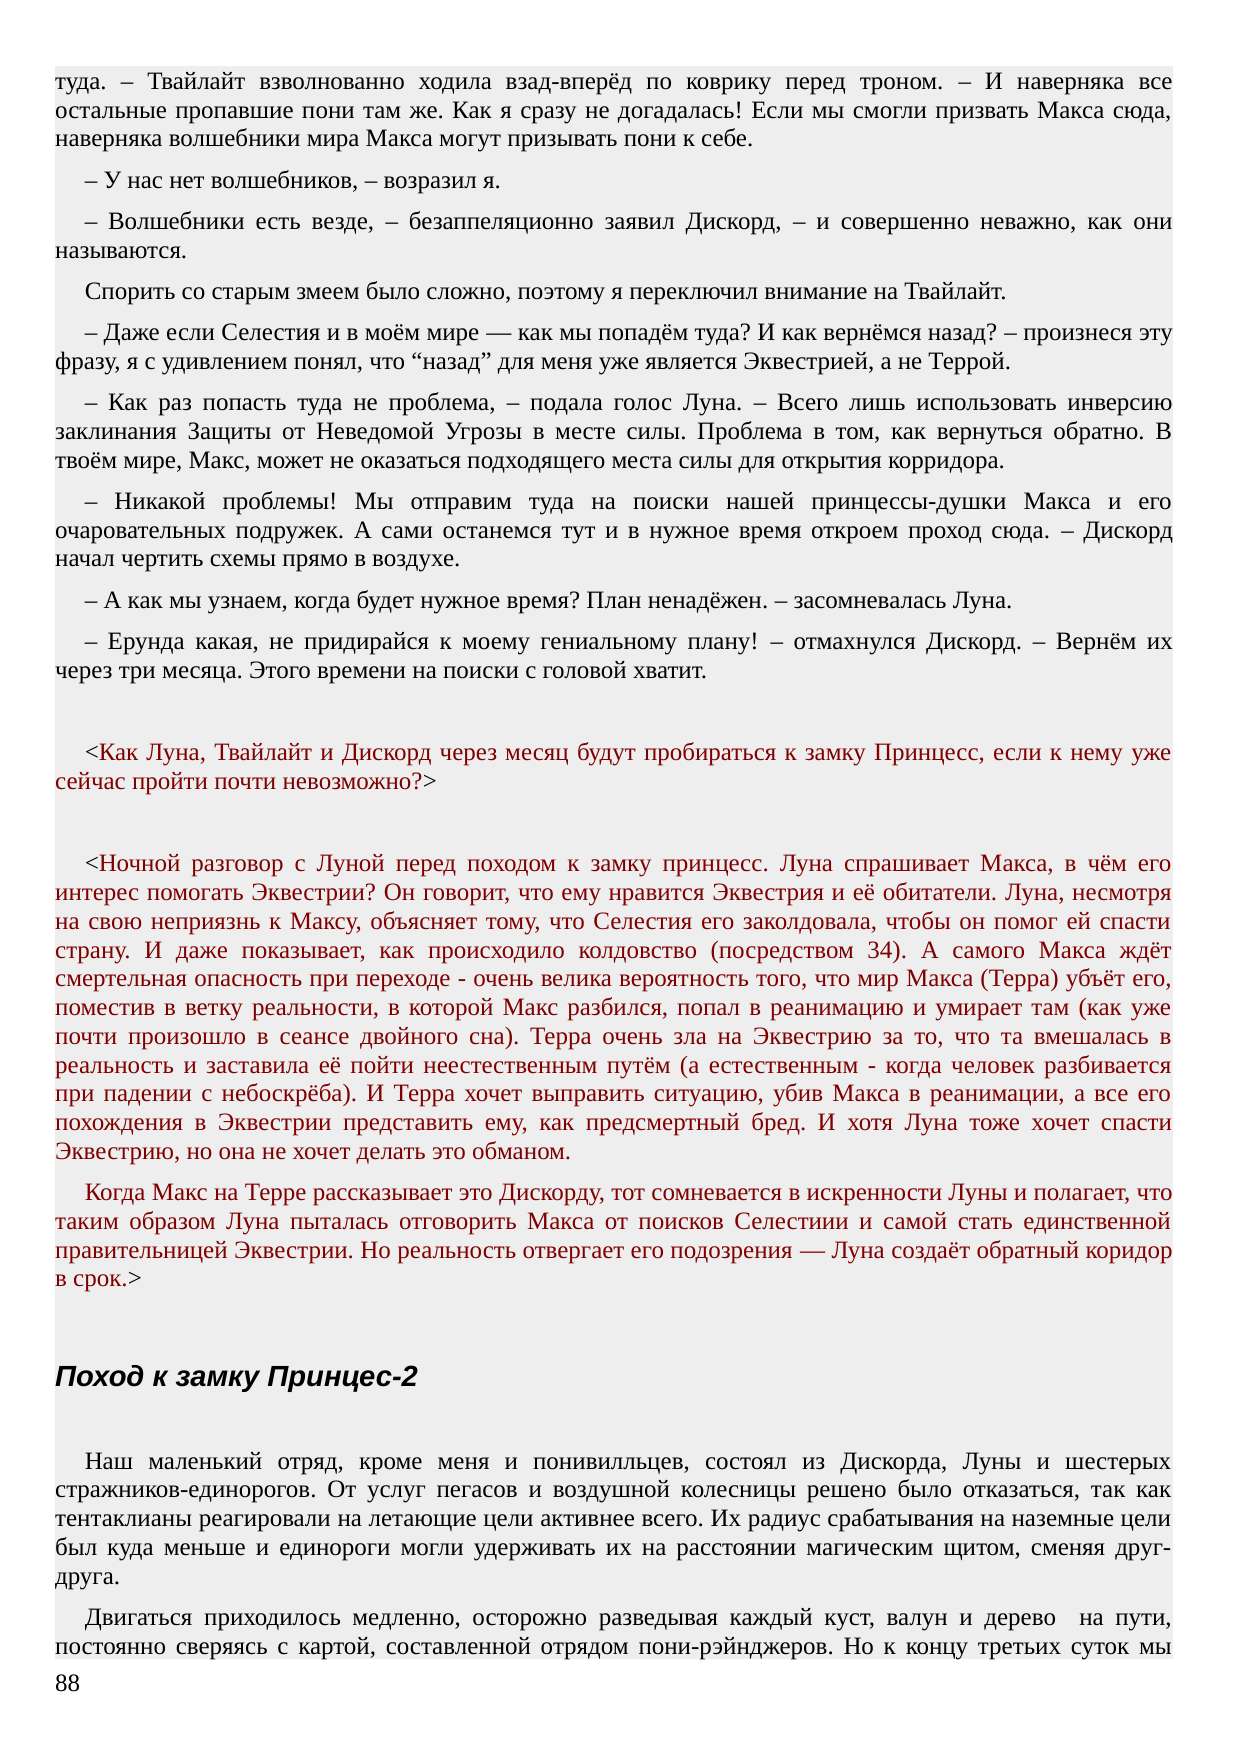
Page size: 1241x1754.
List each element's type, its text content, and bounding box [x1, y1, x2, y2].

text <Как Луна, Твайлайт и Дискорд через месяц будут пробираться к замку Принцесс, если к нему уже сейчас пройти почти невозможно?> [55, 737, 1173, 795]
text – А как мы узнаем, когда будет нужное время? План ненадёжен. – засомневалась Луна. [55, 585, 1173, 613]
text Спорить со старым змеем было сложно, поэтому я переключил внимание на Твайлайт. [55, 276, 1173, 305]
text – Даже если Селестия и в моём мире — как мы попадём туда? И как вернёмся назад? – произнеся эту фразу, я с удивлением понял, что “назад” для меня уже является Эквестрией, а не Террой. [55, 317, 1173, 375]
text – У нас нет волшебников, – возразил я. [55, 165, 1173, 193]
text – Волшебники есть везде, – безаппеляционно заявил Дискорд, – и совершенно неважно, как они называются. [55, 206, 1173, 263]
subtitle Поход к замку Принцес-2 [55, 1358, 1173, 1392]
text Когда Макс на Терре рассказывает это Дискорду, тот сомневается в искренности Луны и полагает, что таким образом Луна пыталась отговорить Макса от поисков Селестиии и самой стать единственной правительницей Эквестрии. Но реальность отвергает его подозрения — Луна создаёт обратный коридор в срок.> [55, 1177, 1173, 1292]
text туда. – Твайлайт взволнованно ходила взад-вперёд по коврику перед троном. – И наверняка все остальные пропавшие пони там же. Как я сразу не догадалась! Если мы смогли призвать Макса сюда, наверняка волшебники мира Макса могут призывать пони к себе. [55, 66, 1173, 152]
text – Никакой проблемы! Мы отправим туда на поиски нашей принцессы-душки Макса и его очаровательных подружек. А сами останемся тут и в нужное время откроем проход сюда. – Дискорд начал чертить схемы прямо в воздухе. [55, 486, 1173, 572]
text – Ерунда какая, не придирайся к моему гениальному плану! – отмахнулся Дискорд. – Вернём их через три месяца. Этого времени на поиски с головой хватит. [55, 626, 1173, 683]
text Наш маленький отряд, кроме меня и понивилльцев, состоял из Дискорда, Луны и шестерых стражников-единорогов. От услуг пегасов и воздушной колесницы решено было отказаться, так как тентаклианы реагировали на летающие цели активнее всего. Их радиус срабатывания на наземные цели был куда меньше и единороги могли удерживать их на расстоянии магическим щитом, сменяя друг-друга. [55, 1446, 1173, 1589]
text – Как раз попасть туда не проблема, – подала голос Луна. – Всего лишь использовать инверсию заклинания Защиты от Неведомой Угрозы в месте силы. Проблема в том, как вернуться обратно. В твоём мире, Макс, может не оказаться подходящего места силы для открытия корридора. [55, 387, 1173, 473]
text <Ночной разговор с Луной перед походом к замку принцесс. Луна спрашивает Макса, в чём его интерес помогать Эквестрии? Он говорит, что ему нравится Эквестрия и её обитатели. Луна, несмотря на свою неприязнь к Максу, объясняет тому, что Селестия его заколдовала, чтобы он помог ей спасти страну. И даже показывает, как происходило колдовство (посредством 34). А самого Макса ждёт смертельная опасность при переходе - очень велика вероятность того, что мир Макса (Терра) убъёт его, поместив в ветку реальности, в которой Макс разбился, попал в реанимацию и умирает там (как уже почти произошло в сеансе двойного сна). Терра очень зла на Эквестрию за то, что та вмешалась в реальность и заставила её пойти неестественным путём (а естественным - когда человек разбивается при падении с небоскрёба). И Терра хочет выправить ситуацию, убив Макса в реанимации, а все его похождения в Эквестрии представить ему, как предсмертный бред. И хотя Луна тоже хочет спасти Эквестрию, но она не хочет делать это обманом. [55, 848, 1173, 1165]
text Двигаться приходилось медленно, осторожно разведывая каждый куст, валун и дерево на пути, постоянно сверяясь с картой, составленной отрядом пони-рэйнджеров. Но к концу третьих суток мы [55, 1602, 1173, 1659]
